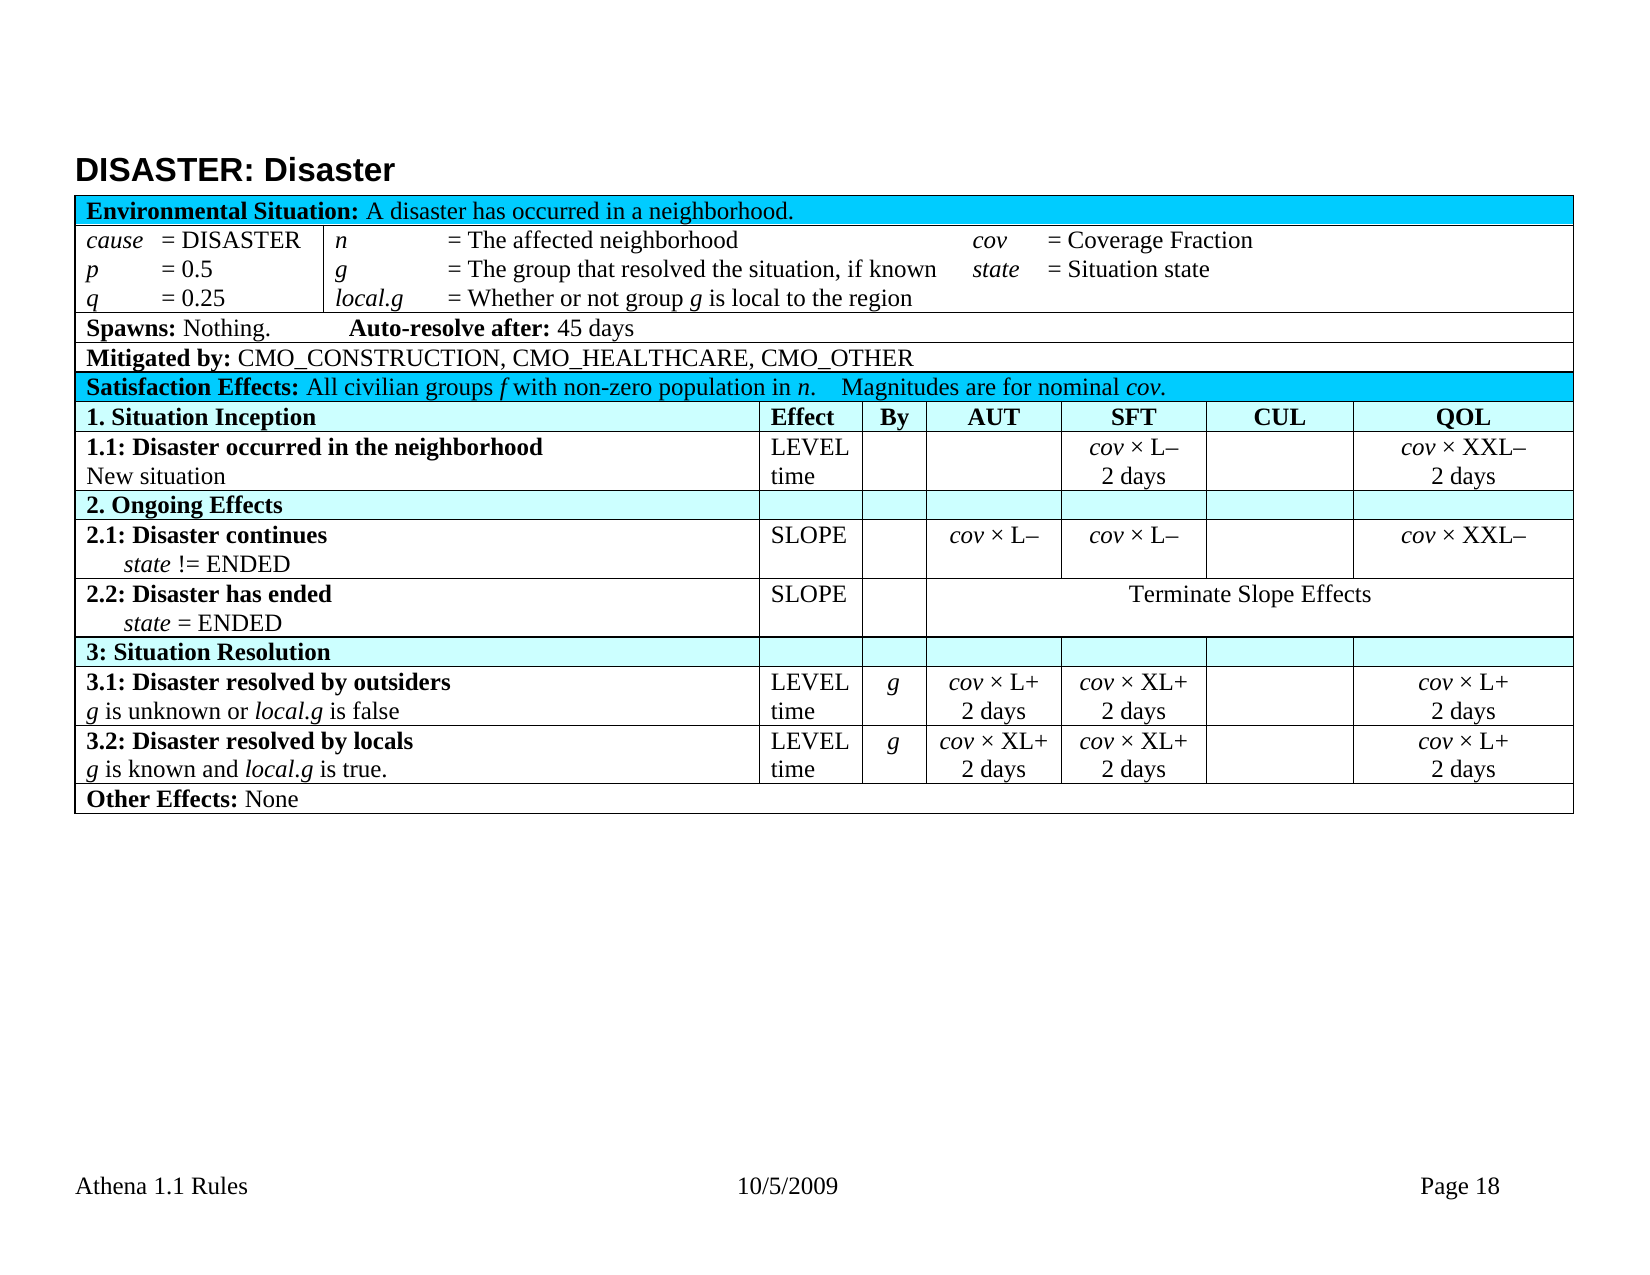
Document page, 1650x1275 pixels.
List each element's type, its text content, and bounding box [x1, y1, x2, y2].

table_cell 2. Ongoing Effects [76, 491, 759, 519]
table_cell [1207, 491, 1353, 519]
table_cell [927, 432, 1061, 489]
table_cell 2.1: Disaster continues state != ENDED [76, 520, 759, 578]
table_cell [1207, 638, 1353, 666]
table_cell [1062, 638, 1206, 666]
table_header Environmental Situation: A disaster has occurred in a neighborhood. [76, 196, 1573, 224]
table_cell SFT [1062, 402, 1206, 431]
table_cell g [863, 667, 926, 725]
table_cell Mitigated by: CMO_CONSTRUCTION, CMO_HEALTHCARE, CMO_OTHER [76, 343, 1573, 371]
table_cell cov × XL+ 2 days [1062, 726, 1206, 783]
table_cell 3.2: Disaster resolved by locals g is known and local.g is true. [76, 726, 759, 783]
table_cell AUT [927, 402, 1061, 431]
table_cell LEVEL time [760, 432, 862, 489]
table_cell [1207, 726, 1353, 783]
table_cell n = The affected neighborhood cov = Coverage Fraction g = The group that resolved the situation, if known state = Situation state local.g = Whether or not group g is local to the region [324, 226, 1573, 312]
table_cell g [863, 726, 926, 783]
table_cell LEVEL time [760, 726, 862, 783]
table_cell SLOPE [760, 579, 862, 636]
table_cell By [863, 402, 926, 431]
table_cell Effect [760, 402, 862, 431]
table_cell [1207, 432, 1353, 489]
table_cell cause = DISASTER p = 0.5 q = 0.25 [76, 226, 323, 312]
table_cell 1.1: Disaster occurred in the neighborhood New situation [76, 432, 759, 489]
table_cell Satisfaction Effects: All civilian groups f with non-zero population in n. Magnitudes are for nominal cov. [76, 373, 1573, 401]
table_cell Terminate Slope Effects [927, 579, 1573, 636]
table_cell [863, 520, 926, 578]
table_cell [1062, 491, 1206, 519]
table_cell CUL [1207, 402, 1353, 431]
table_cell [927, 638, 1061, 666]
table_cell cov × L– [927, 520, 1061, 578]
table_cell cov × L+ 2 days [927, 667, 1061, 725]
table_cell [1354, 638, 1573, 666]
text DISASTER: Disaster [75, 150, 1575, 188]
table_cell [760, 638, 862, 666]
table_cell Spawns: Nothing. Auto-resolve after: 45 days [76, 313, 1573, 342]
table_cell Other Effects: None [76, 784, 1573, 813]
table_cell [863, 638, 926, 666]
table_cell [1207, 667, 1353, 725]
table_cell [863, 432, 926, 489]
table_cell LEVEL time [760, 667, 862, 725]
table_cell 3.1: Disaster resolved by outsiders g is unknown or local.g is false [76, 667, 759, 725]
table_cell [760, 491, 862, 519]
table_cell SLOPE [760, 520, 862, 578]
table_cell cov × L+ 2 days [1354, 667, 1573, 725]
table_cell cov × XL+ 2 days [927, 726, 1061, 783]
table_cell cov × XXL– [1354, 520, 1573, 578]
table_cell QOL [1354, 402, 1573, 431]
table_cell [1207, 520, 1353, 578]
table_cell [863, 491, 926, 519]
table_cell cov × XL+ 2 days [1062, 667, 1206, 725]
table_cell 2.2: Disaster has ended state = ENDED [76, 579, 759, 636]
table_cell [863, 579, 926, 636]
table_cell cov × XXL– 2 days [1354, 432, 1573, 489]
table_cell [1354, 491, 1573, 519]
table_cell cov × L+ 2 days [1354, 726, 1573, 783]
table_cell [927, 491, 1061, 519]
table_cell cov × L– [1062, 520, 1206, 578]
table_cell cov × L– 2 days [1062, 432, 1206, 489]
table_cell 3: Situation Resolution [76, 638, 759, 666]
table_cell 1. Situation Inception [76, 402, 759, 431]
